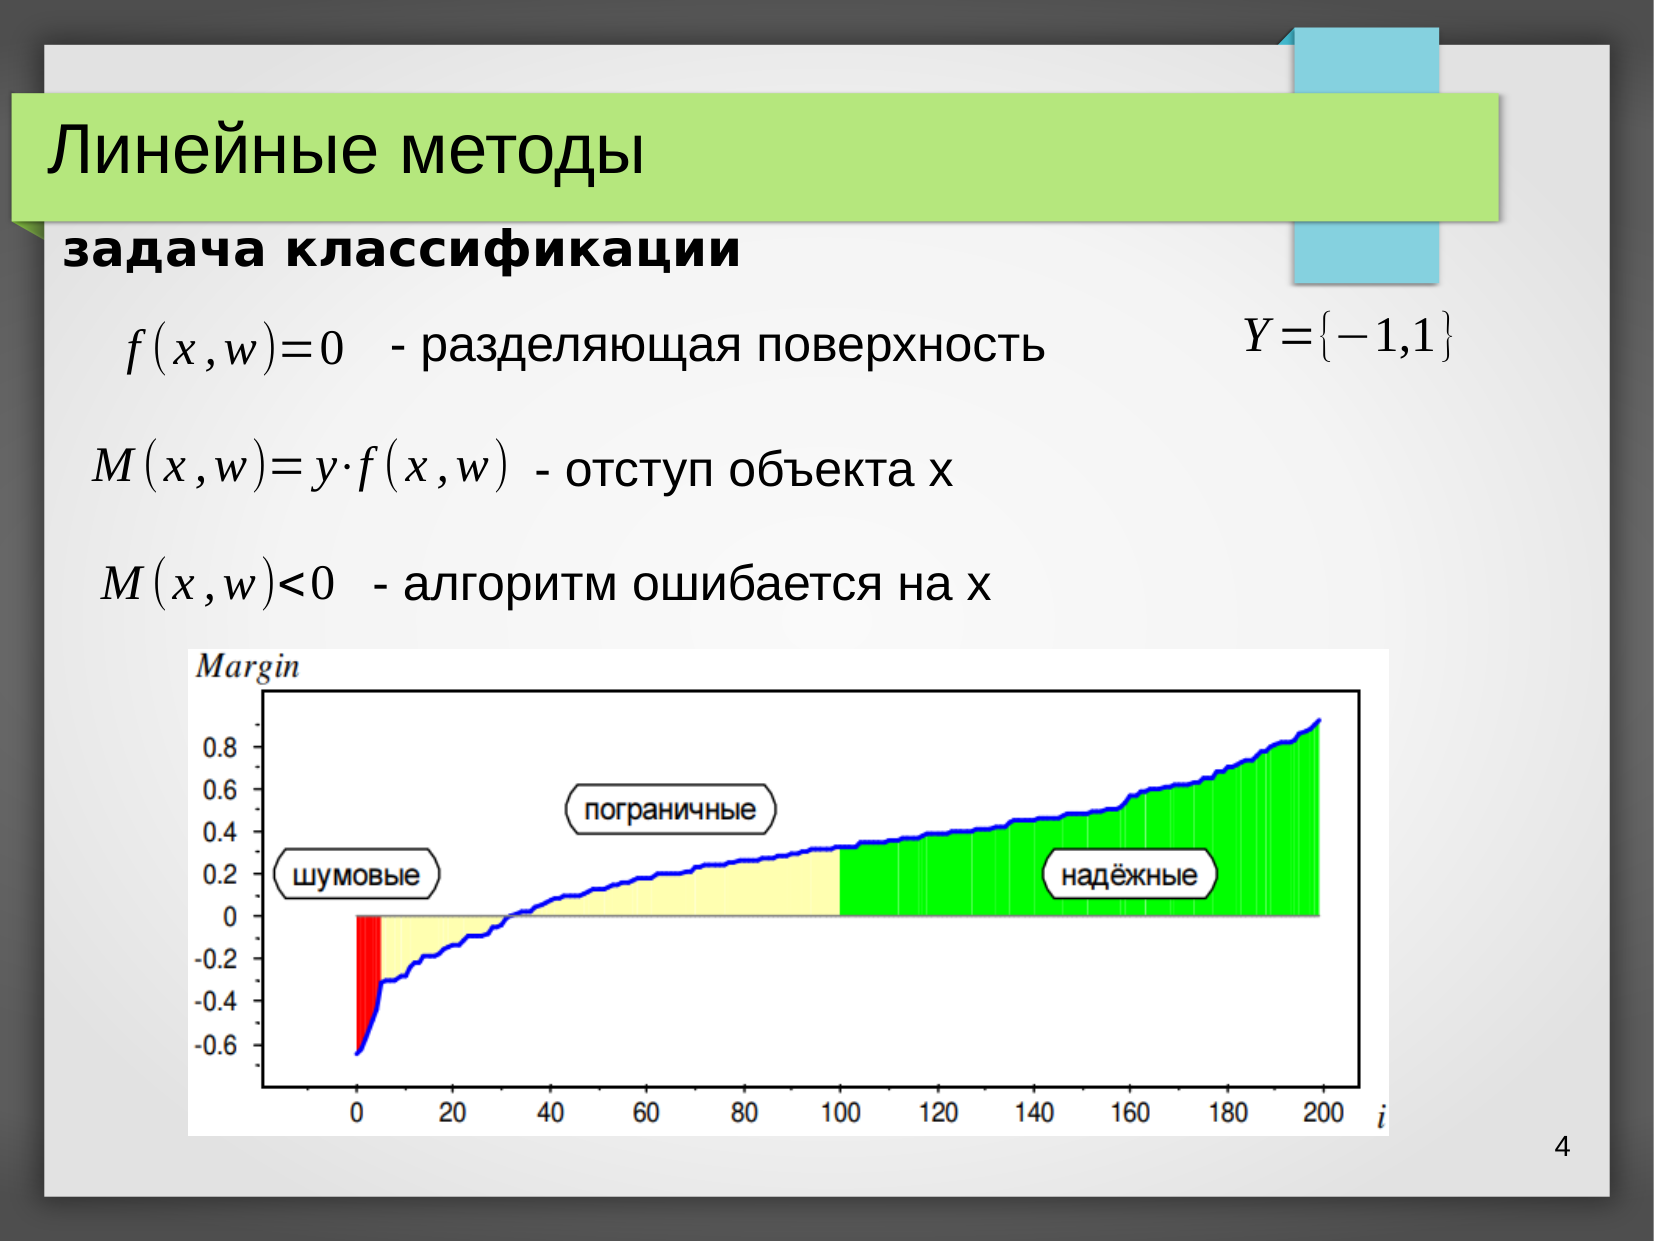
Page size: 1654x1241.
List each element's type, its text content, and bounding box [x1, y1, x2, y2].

text_box задача классификации [47, 212, 758, 286]
chart [91, 553, 343, 615]
chart [118, 318, 351, 380]
chart [1236, 307, 1465, 366]
subtitle - разделяющая поверхность [389, 310, 1134, 378]
picture [0, 0, 1654, 1241]
chart [82, 435, 516, 497]
text_box - алгоритм ошибается на х [354, 555, 1158, 611]
title Линейные методы [47, 109, 1501, 189]
text_box - отступ объекта х [516, 435, 966, 504]
